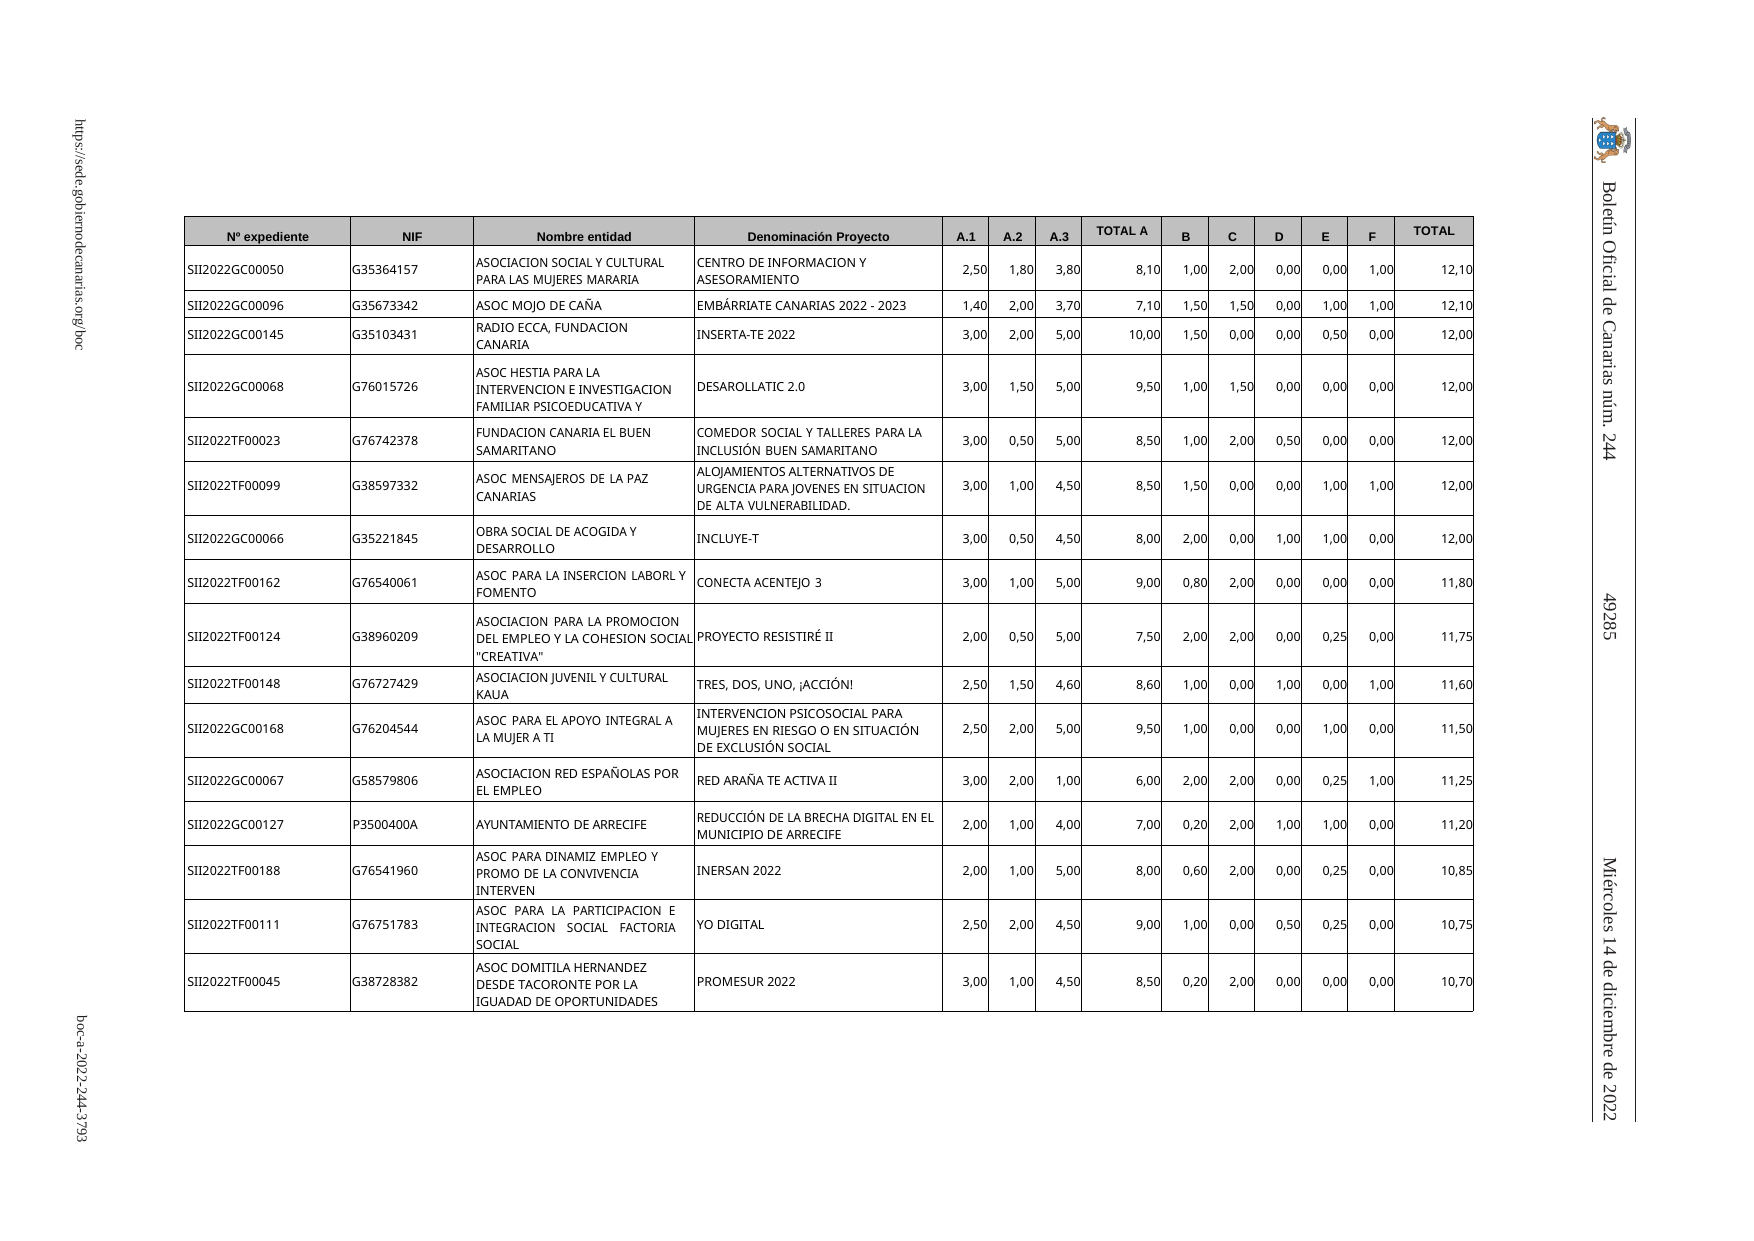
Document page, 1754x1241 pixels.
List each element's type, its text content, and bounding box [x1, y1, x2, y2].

table_cell 2,00 [943, 802, 988, 845]
table_cell 2,00 [1209, 418, 1254, 461]
table_cell 1,00 [989, 462, 1035, 514]
table_cell G38960209 [351, 604, 473, 666]
table_cell 1,00 [1302, 462, 1347, 514]
table_cell 9,50 [1082, 704, 1161, 757]
table_cell 2,00 [989, 900, 1035, 953]
table_cell CONECTA ACENTEJO 3 [695, 560, 942, 603]
table_cell G35221845 [351, 516, 473, 559]
table_cell 12,00 [1395, 318, 1473, 353]
table_cell 8,10 [1082, 246, 1161, 290]
table_cell 10,70 [1395, 954, 1473, 1011]
table_cell ASOC PARA EL APOYO INTEGRAL A LA MUJER A TI [474, 704, 694, 757]
table_cell SII2022TF00111 [185, 900, 350, 953]
table_cell 1,00 [989, 560, 1035, 603]
table_cell G76204544 [351, 704, 473, 757]
table_cell SII2022GC00050 [185, 246, 350, 290]
table_cell 3,00 [943, 355, 988, 416]
table_cell G38728382 [351, 954, 473, 1011]
text https://sede.gobiernodecanarias.org/boc [72, 119, 89, 352]
table_cell 0,00 [1255, 246, 1301, 290]
table_header B [1162, 217, 1208, 245]
table_cell OBRA SOCIAL DE ACOGIDA Y DESARROLLO [474, 516, 694, 559]
table_cell 8,00 [1082, 846, 1161, 899]
table_cell 7,50 [1082, 604, 1161, 666]
table_cell 0,00 [1302, 954, 1347, 1011]
table_cell INERSAN 2022 [695, 846, 942, 899]
table_cell 8,50 [1082, 462, 1161, 514]
table_cell ALOJAMIENTOS ALTERNATIVOS DE URGENCIA PARA JOVENES EN SITUACION DE ALTA VULNERABILIDAD. [695, 462, 942, 514]
table_cell 12,00 [1395, 516, 1473, 559]
table_cell 12,00 [1395, 355, 1473, 416]
table_cell 0,20 [1162, 954, 1208, 1011]
table_cell 2,00 [989, 704, 1035, 757]
table_cell P3500400A [351, 802, 473, 845]
table_cell 1,50 [989, 667, 1035, 703]
table_cell SII2022GC00127 [185, 802, 350, 845]
table_cell 6,00 [1082, 758, 1161, 801]
table_cell 9,00 [1082, 900, 1161, 953]
table_cell 4,00 [1036, 802, 1081, 845]
table_cell 11,50 [1395, 704, 1473, 757]
table_cell 0,00 [1255, 704, 1301, 757]
table_cell 3,80 [1036, 246, 1081, 290]
table_cell TRES, DOS, UNO, ¡ACCIÓN! [695, 667, 942, 703]
table_cell INCLUYE-T [695, 516, 942, 559]
table_cell 3,00 [943, 560, 988, 603]
table_cell EMBÁRRIATE CANARIAS 2022 - 2023 [695, 291, 942, 317]
table_cell 1,00 [1348, 246, 1394, 290]
table_cell 0,25 [1302, 846, 1347, 899]
table_cell 4,60 [1036, 667, 1081, 703]
table_header Nombre entidad [474, 217, 694, 245]
table_header Nº expediente [185, 217, 350, 245]
table_cell RADIO ECCA, FUNDACION CANARIA [474, 318, 694, 353]
table_cell YO DIGITAL [695, 900, 942, 953]
table_cell 1,00 [989, 802, 1035, 845]
table_cell 5,00 [1036, 560, 1081, 603]
table_cell 0,00 [1348, 560, 1394, 603]
table_cell ASOCIACION RED ESPAÑOLAS POR EL EMPLEO [474, 758, 694, 801]
table_cell SII2022TF00148 [185, 667, 350, 703]
table_cell 0,00 [1348, 318, 1394, 353]
table_cell 1,00 [1255, 802, 1301, 845]
table_cell REDUCCIÓN DE LA BRECHA DIGITAL EN EL MUNICIPIO DE ARRECIFE [695, 802, 942, 845]
table_cell FUNDACION CANARIA EL BUEN SAMARITANO [474, 418, 694, 461]
table_cell 0,50 [1255, 418, 1301, 461]
table_cell 0,25 [1302, 758, 1347, 801]
table_cell G76541960 [351, 846, 473, 899]
table_cell 1,50 [1162, 318, 1208, 353]
table_cell 2,00 [943, 604, 988, 666]
table_cell 0,00 [1302, 560, 1347, 603]
table_cell 1,00 [989, 846, 1035, 899]
table_cell 1,00 [1162, 246, 1208, 290]
table_cell ASOCIACION PARA LA PROMOCION DEL EMPLEO Y LA COHESION SOCIAL "CREATIVA" [474, 604, 694, 666]
table_cell 11,25 [1395, 758, 1473, 801]
table_header TOTAL A [1082, 217, 1161, 245]
table_cell G35673342 [351, 291, 473, 317]
table_cell 1,00 [1162, 667, 1208, 703]
table_cell 5,00 [1036, 355, 1081, 416]
table_cell 2,00 [1209, 802, 1254, 845]
table_cell 2,00 [989, 318, 1035, 353]
table_cell 12,10 [1395, 246, 1473, 290]
table_cell 8,60 [1082, 667, 1161, 703]
table_cell 1,40 [943, 291, 988, 317]
table_cell 2,00 [989, 291, 1035, 317]
table_cell 8,00 [1082, 516, 1161, 559]
table_cell 0,60 [1162, 846, 1208, 899]
table_cell 2,00 [1209, 846, 1254, 899]
table_cell 4,50 [1036, 900, 1081, 953]
table_cell 5,00 [1036, 704, 1081, 757]
table_cell G76015726 [351, 355, 473, 416]
table_cell ASOC PARA DINAMIZ EMPLEO Y PROMO DE LA CONVIVENCIA INTERVEN [474, 846, 694, 899]
table_cell 5,00 [1036, 604, 1081, 666]
table_cell 11,20 [1395, 802, 1473, 845]
table_header A.3 [1036, 217, 1081, 245]
table_cell ASOC DOMITILA HERNANDEZ DESDE TACORONTE POR LA IGUADAD DE OPORTUNIDADES [474, 954, 694, 1011]
table_cell 0,00 [1348, 516, 1394, 559]
table_cell SII2022TF00045 [185, 954, 350, 1011]
table_cell 0,25 [1302, 604, 1347, 666]
table_cell 0,00 [1302, 667, 1347, 703]
table_header A.1 [943, 217, 988, 245]
table_cell 3,00 [943, 418, 988, 461]
table_cell ASOC PARA LA INSERCION LABORL Y FOMENTO [474, 560, 694, 603]
table_cell 10,85 [1395, 846, 1473, 899]
table_cell 0,00 [1348, 704, 1394, 757]
table_cell 1,00 [1162, 355, 1208, 416]
table_cell ASOC PARA LA PARTICIPACION E INTEGRACION SOCIAL FACTORIA SOCIAL [474, 900, 694, 953]
table_cell 7,10 [1082, 291, 1161, 317]
table_cell CENTRO DE INFORMACION Y ASESORAMIENTO [695, 246, 942, 290]
table_cell 4,50 [1036, 462, 1081, 514]
table_cell 3,70 [1036, 291, 1081, 317]
table_cell SII2022GC00168 [185, 704, 350, 757]
table_cell 1,00 [1162, 900, 1208, 953]
table_cell G76751783 [351, 900, 473, 953]
table_cell 0,00 [1255, 954, 1301, 1011]
table_cell 0,00 [1209, 318, 1254, 353]
table_cell 0,00 [1348, 355, 1394, 416]
table_cell 8,50 [1082, 954, 1161, 1011]
table_cell 2,00 [1162, 516, 1208, 559]
table_cell 0,00 [1209, 462, 1254, 514]
table_cell 1,00 [1162, 418, 1208, 461]
table_header C [1209, 217, 1254, 245]
table_cell 4,50 [1036, 516, 1081, 559]
table_cell 7,00 [1082, 802, 1161, 845]
table_cell 0,50 [989, 418, 1035, 461]
table_cell 0,00 [1255, 318, 1301, 353]
table_cell 0,50 [989, 604, 1035, 666]
table_cell SII2022TF00023 [185, 418, 350, 461]
table_cell 0,00 [1255, 291, 1301, 317]
table_cell G76742378 [351, 418, 473, 461]
table_header D [1255, 217, 1301, 245]
table_cell 3,00 [943, 516, 988, 559]
table_cell ASOC HESTIA PARA LA INTERVENCION E INVESTIGACION FAMILIAR PSICOEDUCATIVA Y [474, 355, 694, 416]
table_header TOTAL [1395, 217, 1473, 245]
table_cell 2,00 [1209, 560, 1254, 603]
table_cell 1,00 [989, 954, 1035, 1011]
table_cell SII2022GC00145 [185, 318, 350, 353]
table_cell 3,00 [943, 462, 988, 514]
table_cell 2,00 [1209, 604, 1254, 666]
table_cell 2,50 [943, 667, 988, 703]
table_cell INTERVENCION PSICOSOCIAL PARA MUJERES EN RIESGO O EN SITUACIÓN DE EXCLUSIÓN SOCIAL [695, 704, 942, 757]
table_cell 0,00 [1255, 604, 1301, 666]
table_cell 0,00 [1348, 418, 1394, 461]
table_cell 3,00 [943, 318, 988, 353]
table_cell 2,00 [1162, 758, 1208, 801]
table_cell 1,00 [1348, 291, 1394, 317]
table_cell COMEDOR SOCIAL Y TALLERES PARA LA INCLUSIÓN BUEN SAMARITANO [695, 418, 942, 461]
table_cell 2,00 [1209, 758, 1254, 801]
table_cell 1,00 [1348, 758, 1394, 801]
table_cell ASOCIACION SOCIAL Y CULTURAL PARA LAS MUJERES MARARIA [474, 246, 694, 290]
table_cell 2,00 [1209, 954, 1254, 1011]
text boc-a-2022-244-3793 [74, 1016, 91, 1145]
table_cell 3,00 [943, 758, 988, 801]
table_cell 1,00 [1302, 516, 1347, 559]
table_cell ASOC MENSAJEROS DE LA PAZ CANARIAS [474, 462, 694, 514]
table_cell 0,50 [1302, 318, 1347, 353]
table_cell 0,20 [1162, 802, 1208, 845]
table_header F [1348, 217, 1394, 245]
table_cell 0,00 [1255, 758, 1301, 801]
table_cell 4,50 [1036, 954, 1081, 1011]
table_cell 1,50 [989, 355, 1035, 416]
table_cell 0,00 [1255, 462, 1301, 514]
table_cell 1,00 [1036, 758, 1081, 801]
table_cell 1,80 [989, 246, 1035, 290]
table_cell SII2022GC00066 [185, 516, 350, 559]
table_cell 0,00 [1348, 802, 1394, 845]
table_cell SII2022GC00067 [185, 758, 350, 801]
table_cell PROMESUR 2022 [695, 954, 942, 1011]
table_cell 0,00 [1209, 667, 1254, 703]
table_cell G35103431 [351, 318, 473, 353]
table_cell RED ARAÑA TE ACTIVA II [695, 758, 942, 801]
table_cell 0,00 [1255, 355, 1301, 416]
table_cell 1,00 [1348, 462, 1394, 514]
table_cell 0,25 [1302, 900, 1347, 953]
table_cell 2,00 [1162, 604, 1208, 666]
table_cell PROYECTO RESISTIRÉ II [695, 604, 942, 666]
table_cell 2,50 [943, 900, 988, 953]
table_cell 9,50 [1082, 355, 1161, 416]
table_cell SII2022TF00124 [185, 604, 350, 666]
table_cell 1,00 [1255, 667, 1301, 703]
picture [1594, 117, 1631, 163]
table_cell 2,00 [943, 846, 988, 899]
table_cell 1,50 [1209, 291, 1254, 317]
table_cell 5,00 [1036, 418, 1081, 461]
table_cell 10,00 [1082, 318, 1161, 353]
table_cell 9,00 [1082, 560, 1161, 603]
text Miércoles 14 de diciembre de 2022 [1600, 857, 1621, 1124]
table_cell SII2022TF00188 [185, 846, 350, 899]
text Boletín Oficial de Canarias núm. 244 [1599, 181, 1621, 462]
table_cell 1,00 [1348, 667, 1394, 703]
table_cell 1,50 [1162, 291, 1208, 317]
table_cell 1,00 [1162, 704, 1208, 757]
table_cell 2,00 [1209, 246, 1254, 290]
table_cell INSERTA-TE 2022 [695, 318, 942, 353]
table_cell 0,00 [1302, 246, 1347, 290]
table_cell 1,50 [1209, 355, 1254, 416]
table_cell 12,00 [1395, 418, 1473, 461]
table_cell ASOCIACION JUVENIL Y CULTURAL KAUA [474, 667, 694, 703]
table_cell 0,00 [1348, 846, 1394, 899]
table_cell 0,00 [1348, 954, 1394, 1011]
table_cell 2,50 [943, 704, 988, 757]
table_cell 1,00 [1302, 802, 1347, 845]
table_cell 5,00 [1036, 318, 1081, 353]
table_cell G76540061 [351, 560, 473, 603]
table_cell 0,00 [1209, 704, 1254, 757]
table_cell 12,10 [1395, 291, 1473, 317]
table_cell 0,00 [1348, 604, 1394, 666]
table_header NIF [351, 217, 473, 245]
table_cell G35364157 [351, 246, 473, 290]
table_header E [1302, 217, 1347, 245]
table_cell 0,00 [1348, 900, 1394, 953]
table_cell G58579806 [351, 758, 473, 801]
table_cell 2,50 [943, 246, 988, 290]
table_header Denominación Proyecto [695, 217, 942, 245]
table_cell 0,00 [1255, 846, 1301, 899]
table_cell G38597332 [351, 462, 473, 514]
table_cell 1,00 [1302, 704, 1347, 757]
table_cell SII2022GC00096 [185, 291, 350, 317]
table_cell 0,00 [1209, 900, 1254, 953]
table_cell SII2022TF00099 [185, 462, 350, 514]
table_cell 3,00 [943, 954, 988, 1011]
table_cell 10,75 [1395, 900, 1473, 953]
table_cell 0,00 [1302, 355, 1347, 416]
table_cell 1,00 [1255, 516, 1301, 559]
text 49285 [1600, 593, 1621, 642]
table_cell 8,50 [1082, 418, 1161, 461]
table_cell 2,00 [989, 758, 1035, 801]
table_cell 11,60 [1395, 667, 1473, 703]
table_cell SII2022GC00068 [185, 355, 350, 416]
table_cell 0,50 [1255, 900, 1301, 953]
table_cell 0,80 [1162, 560, 1208, 603]
table_cell ASOC MOJO DE CAÑA [474, 291, 694, 317]
table_cell G76727429 [351, 667, 473, 703]
table_cell DESAROLLATIC 2.0 [695, 355, 942, 416]
table_cell 0,50 [989, 516, 1035, 559]
table_cell 11,80 [1395, 560, 1473, 603]
table_cell 1,00 [1302, 291, 1347, 317]
table_cell 5,00 [1036, 846, 1081, 899]
table_cell 1,50 [1162, 462, 1208, 514]
table_cell 11,75 [1395, 604, 1473, 666]
table_cell 0,00 [1209, 516, 1254, 559]
table_cell 0,00 [1255, 560, 1301, 603]
table_cell AYUNTAMIENTO DE ARRECIFE [474, 802, 694, 845]
table_cell 12,00 [1395, 462, 1473, 514]
table_cell 0,00 [1302, 418, 1347, 461]
table_header A.2 [989, 217, 1035, 245]
table_cell SII2022TF00162 [185, 560, 350, 603]
